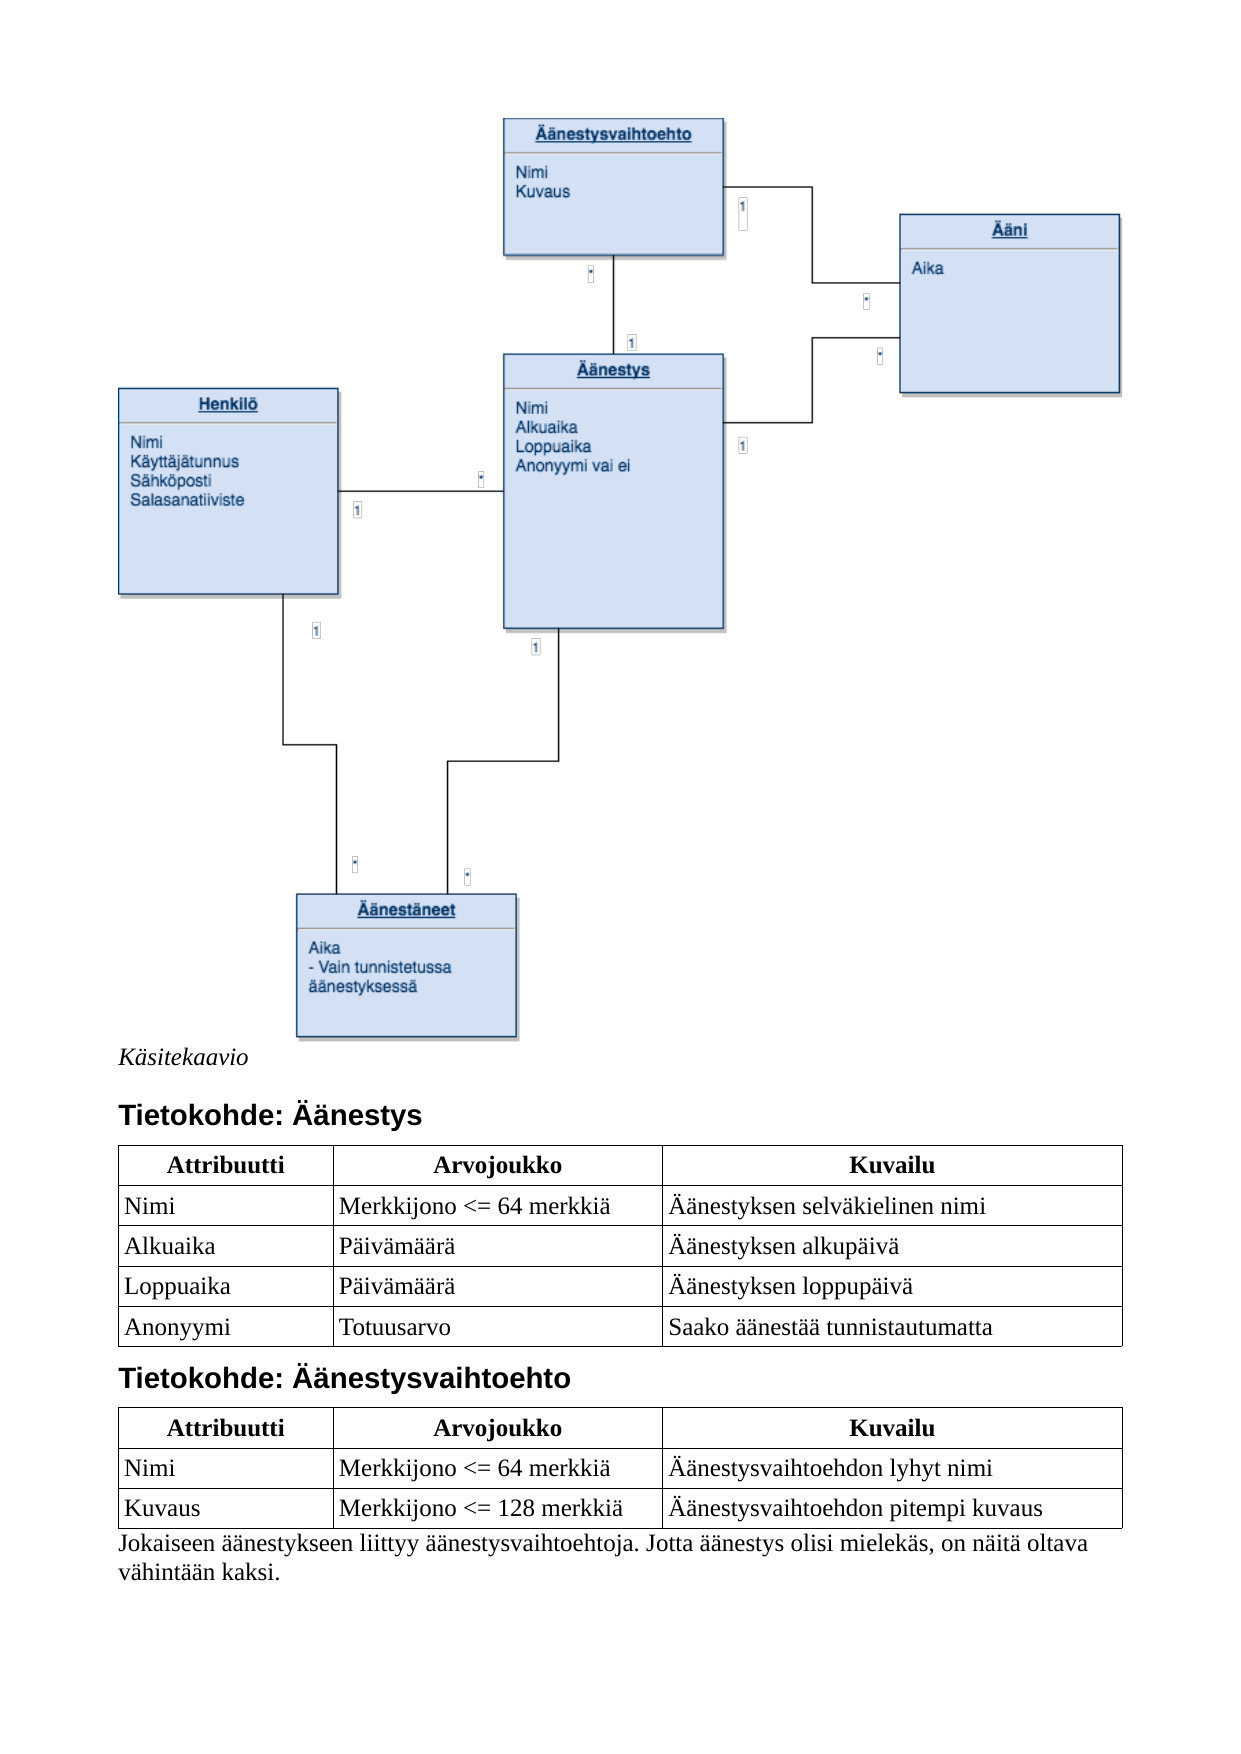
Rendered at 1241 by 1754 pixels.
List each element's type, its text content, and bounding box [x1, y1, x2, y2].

text [616, 188, 899, 421]
table_cell Päivämäärä [334, 1267, 662, 1306]
table_header Arvojoukko [334, 1146, 662, 1185]
table_cell Merkkijono <= 64 merkkiä [334, 1186, 662, 1225]
table_cell Päivämäärä [334, 1226, 662, 1266]
table_header Arvojoukko [334, 1408, 662, 1447]
table_cell Äänestyksen selväkielinen nimi [663, 1186, 1122, 1225]
table_header Kuvailu [663, 1146, 1122, 1185]
table_cell Loppuaika [119, 1267, 333, 1306]
table_cell Totuusarvo [334, 1307, 662, 1346]
table_cell Saako äänestää tunnistautumatta [663, 1307, 1122, 1346]
table_cell Alkuaika [119, 1226, 333, 1266]
table_cell Äänestysvaihtoehdon lyhyt nimi [663, 1449, 1122, 1488]
table_cell Äänestyksen alkupäivä [663, 1226, 1122, 1266]
text Jokaiseen äänestykseen liittyy äänestysvaihtoehtoja. Jotta äänestys olisi mielekäs, on näitä oltava vähintään kaksi. [118, 1529, 1122, 1586]
table_cell Äänestysvaihtoehdon pitempi kuvaus [663, 1489, 1122, 1528]
subtitle Tietokohde: Äänestys [118, 1098, 1122, 1132]
text [725, 118, 1122, 282]
table_header Attribuutti [119, 1408, 333, 1447]
text [118, 118, 612, 489]
text Käsitekaavio [118, 339, 1122, 1071]
table_cell Anonyymi [119, 1307, 333, 1346]
table_header Kuvailu [663, 1408, 1122, 1447]
subtitle Tietokohde: Äänestysvaihtoehto [118, 1361, 1122, 1394]
table_cell Nimi [119, 1186, 333, 1225]
table_header Attribuutti [119, 1146, 333, 1185]
table_cell Kuvaus [119, 1489, 333, 1528]
table_cell Merkkijono <= 128 merkkiä [334, 1489, 662, 1528]
table_cell Merkkijono <= 64 merkkiä [334, 1449, 662, 1488]
table_cell Nimi [119, 1449, 333, 1488]
table_cell Äänestyksen loppupäivä [663, 1267, 1122, 1306]
